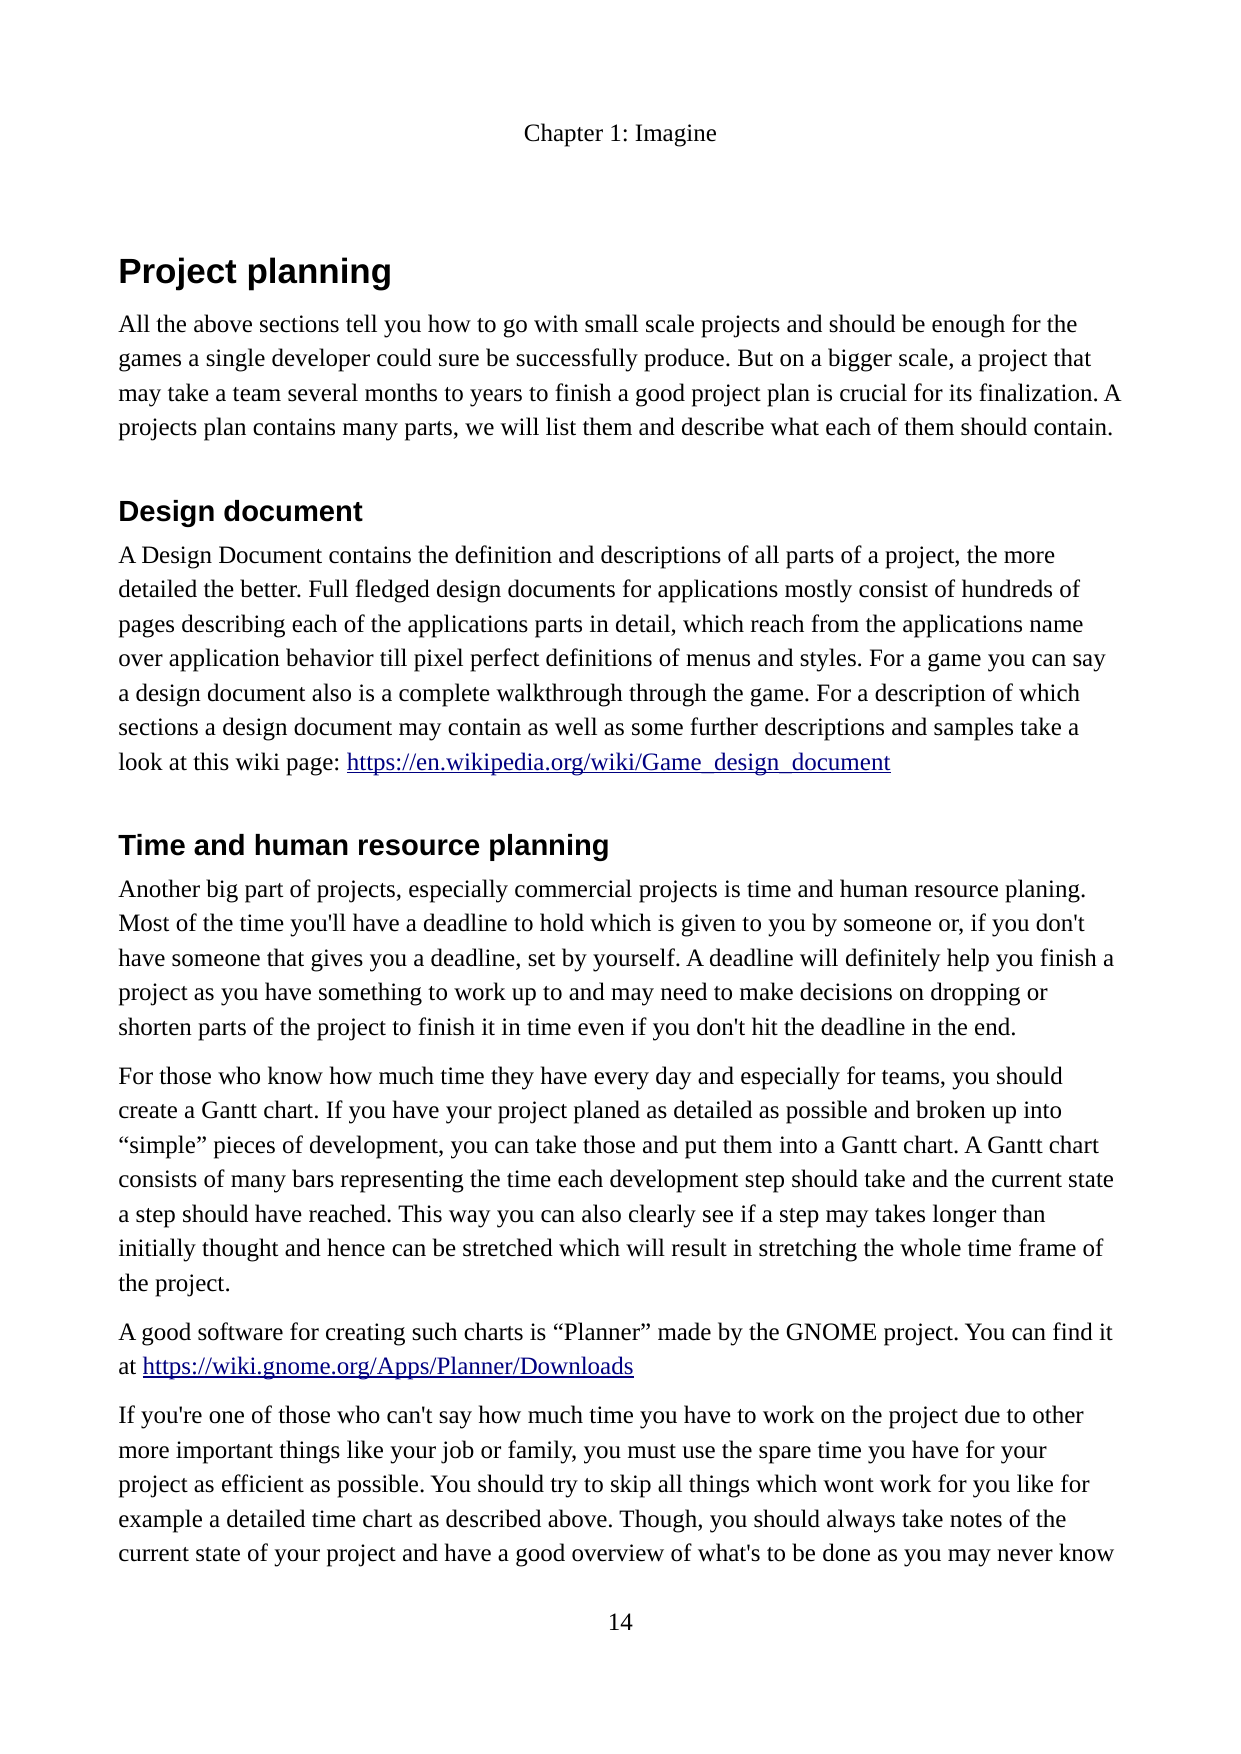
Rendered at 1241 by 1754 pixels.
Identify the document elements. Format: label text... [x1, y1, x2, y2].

subtitle Project planning [118, 250, 1122, 290]
text All the above sections tell you how to go with small scale projects and should be enough for the games a single developer could sure be successfully produce. But on a bigger scale, a project that may take a team several months to years to finish a good project plan is crucial for its finalization. A projects plan contains many parts, we will list them and describe what each of them should contain. [118, 309, 1122, 441]
text For those who know how much time they have every day and especially for teams, you should create a Gantt chart. If you have your project planed as detailed as possible and broken up into “simple” pieces of development, you can take those and put them into a Gantt chart. A Gantt chart consists of many bars representing the time each development step should take and the current state a step should have reached. This way you can also clearly see if a step may takes longer than initially thought and hence can be stretched which will result in stretching the whole time frame of the project. [118, 1061, 1122, 1297]
text If you're one of those who can't say how much time you have to work on the project due to other more important things like your job or family, you must use the spare time you have for your project as efficient as possible. You should try to skip all things which wont work for you like for example a detailed time chart as described above. Though, you should always take notes of the current state of your project and have a good overview of what's to be done as you may never know [118, 1401, 1122, 1567]
text Another big part of projects, especially commercial projects is time and human resource planing. Most of the time you'll have a deadline to hold which is given to you by someone or, if you don't have someone that gives you a deadline, set by yourself. A deadline will definitely help you finish a project as you have something to work up to and may need to make decisions on dropping or shorten parts of the project to finish it in time even if you don't hit the deadline in the end. [118, 874, 1122, 1041]
text A good software for creating such charts is “Planner” made by the GNOME project. You can find it at https://wiki.gnome.org/Apps/Planner/Downloads [118, 1317, 1122, 1380]
subtitle Time and human resource planning [118, 828, 1122, 862]
subtitle Design document [118, 494, 1122, 527]
text A Design Document contains the definition and descriptions of all parts of a project, the more detailed the better. Full fledged design documents for applications mostly consist of hundreds of pages describing each of the applications parts in detail, which reach from the applications name over application behavior till pixel perfect definitions of menus and styles. For a game you can say a design document also is a complete walkthrough through the game. For a description of which sections a design document may contain as well as some further descriptions and samples take a look at this wiki page: https://en.wikipedia.org/wiki/Game_design_document [118, 540, 1122, 775]
